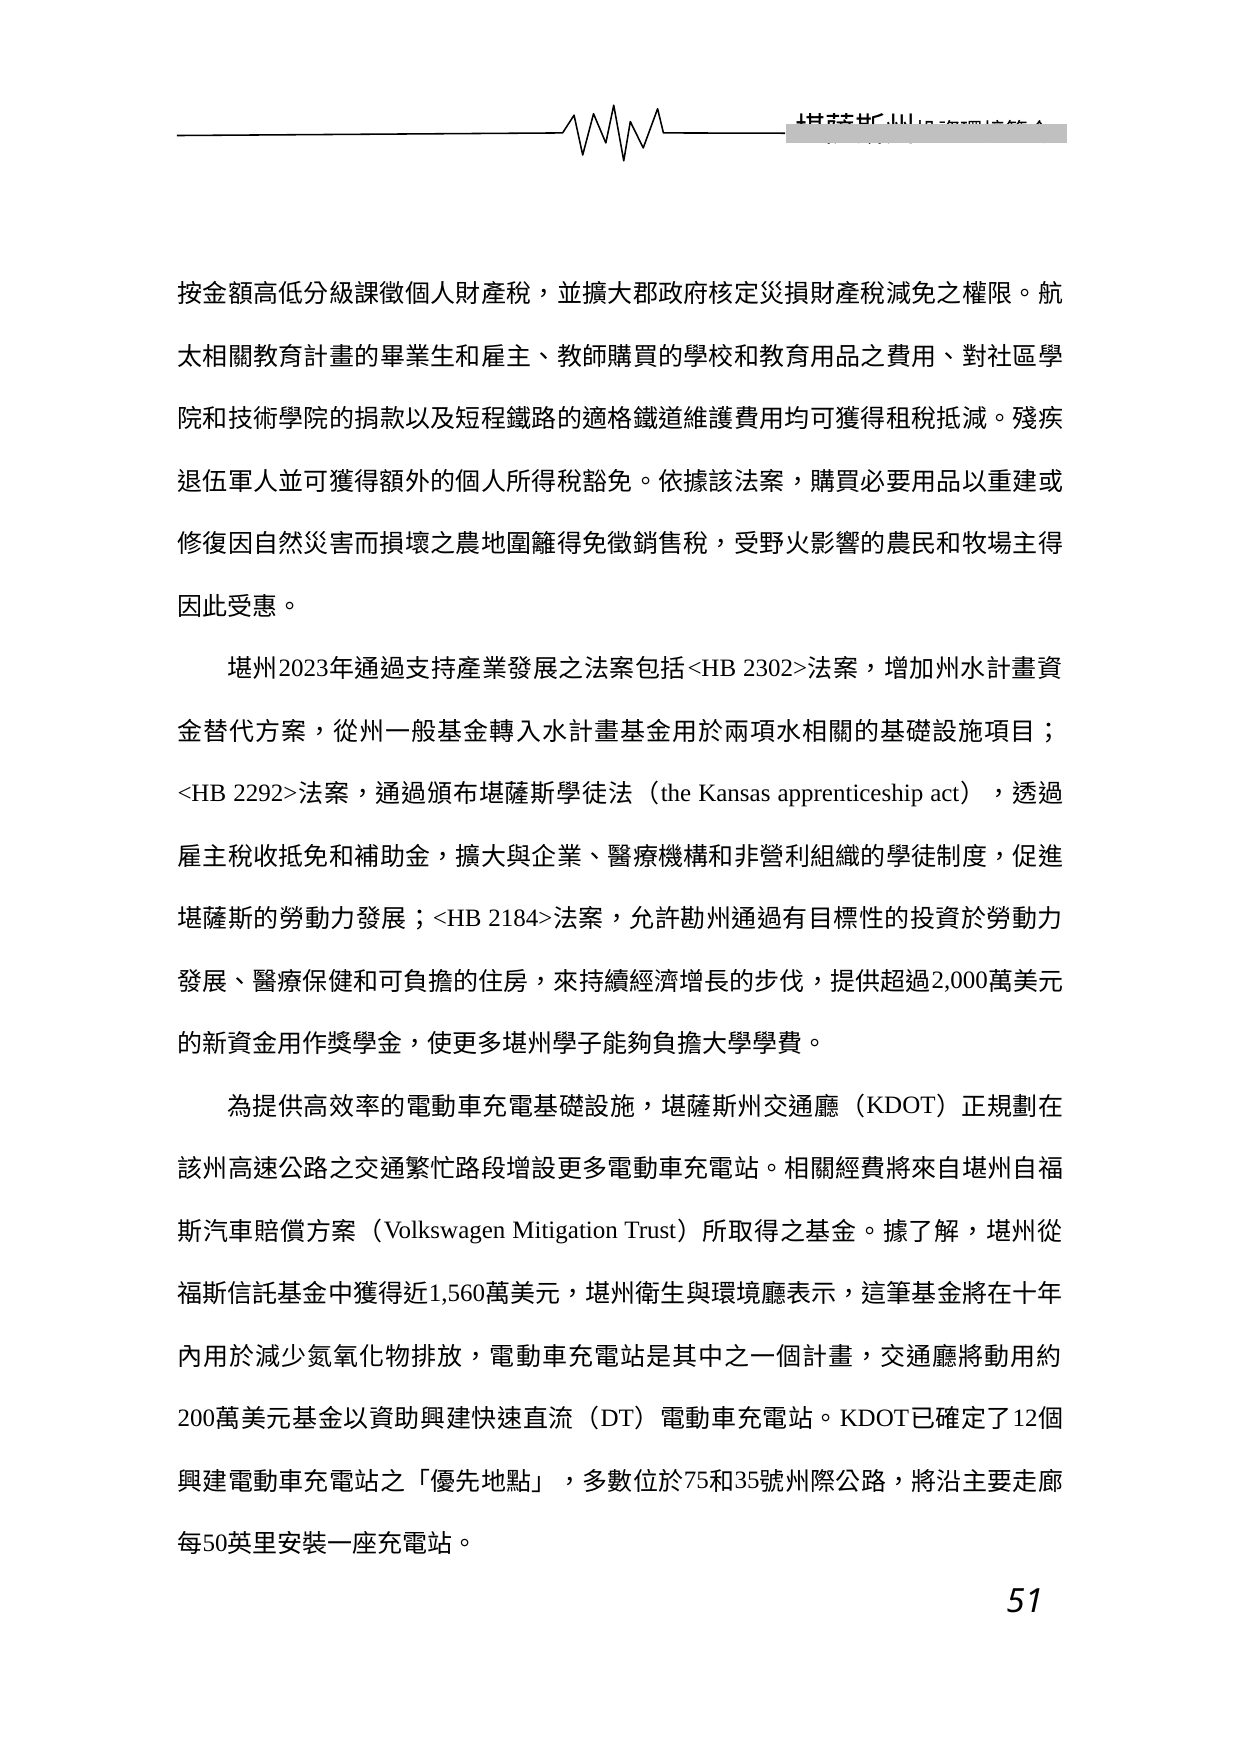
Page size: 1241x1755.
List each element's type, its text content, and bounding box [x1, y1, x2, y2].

text 堪州2023年通過支持產業發展之法案包括<HB 2302>法案，增加州水計畫資金替代方案，從州一般基金轉入水計畫基金用於兩項水相關的基礎設施項目；<HB 2292>法案，通過頒布堪薩斯學徒法（the Kansas apprenticeship act），透過雇主稅收抵免和補助金，擴大與企業、醫療機構和非營利組織的學徒制度，促進堪薩斯的勞動力發展；<HB 2184>法案，允許勘州通過有目標性的投資於勞動力發展、醫療保健和可負擔的住房，來持續經濟增長的步伐，提供超過2,000萬美元的新資金用作獎學金，使更多堪州學子能夠負擔大學學費。 [177, 625, 1063, 1063]
text 為提供高效率的電動車充電基礎設施，堪薩斯州交通廳（KDOT）正規劃在該州高速公路之交通繁忙路段增設更多電動車充電站。相關經費將來自堪州自福斯汽車賠償方案（Volkswagen Mitigation Trust）所取得之基金。據了解，堪州從福斯信託基金中獲得近1,560萬美元，堪州衛生與環境廳表示，這筆基金將在十年內用於減少氮氧化物排放，電動車充電站是其中之一個計畫，交通廳將動用約200萬美元基金以資助興建快速直流（DT）電動車充電站。KDOT已確定了12個興建電動車充電站之「優先地點」，多數位於75和35號州際公路，將沿主要走廊每50英里安裝一座充電站。 [177, 1063, 1063, 1563]
text 按金額高低分級課徵個人財產稅，並擴大郡政府核定災損財產稅減免之權限。航太相關教育計畫的畢業生和雇主、教師購買的學校和教育用品之費用、對社區學院和技術學院的捐款以及短程鐵路的適格鐵道維護費用均可獲得租稅抵減。殘疾退伍軍人並可獲得額外的個人所得稅豁免。依據該法案，購買必要用品以重建或修復因自然災害而損壞之農地圍籬得免徵銷售稅，受野火影響的農民和牧場主得因此受惠。 [177, 250, 1063, 625]
